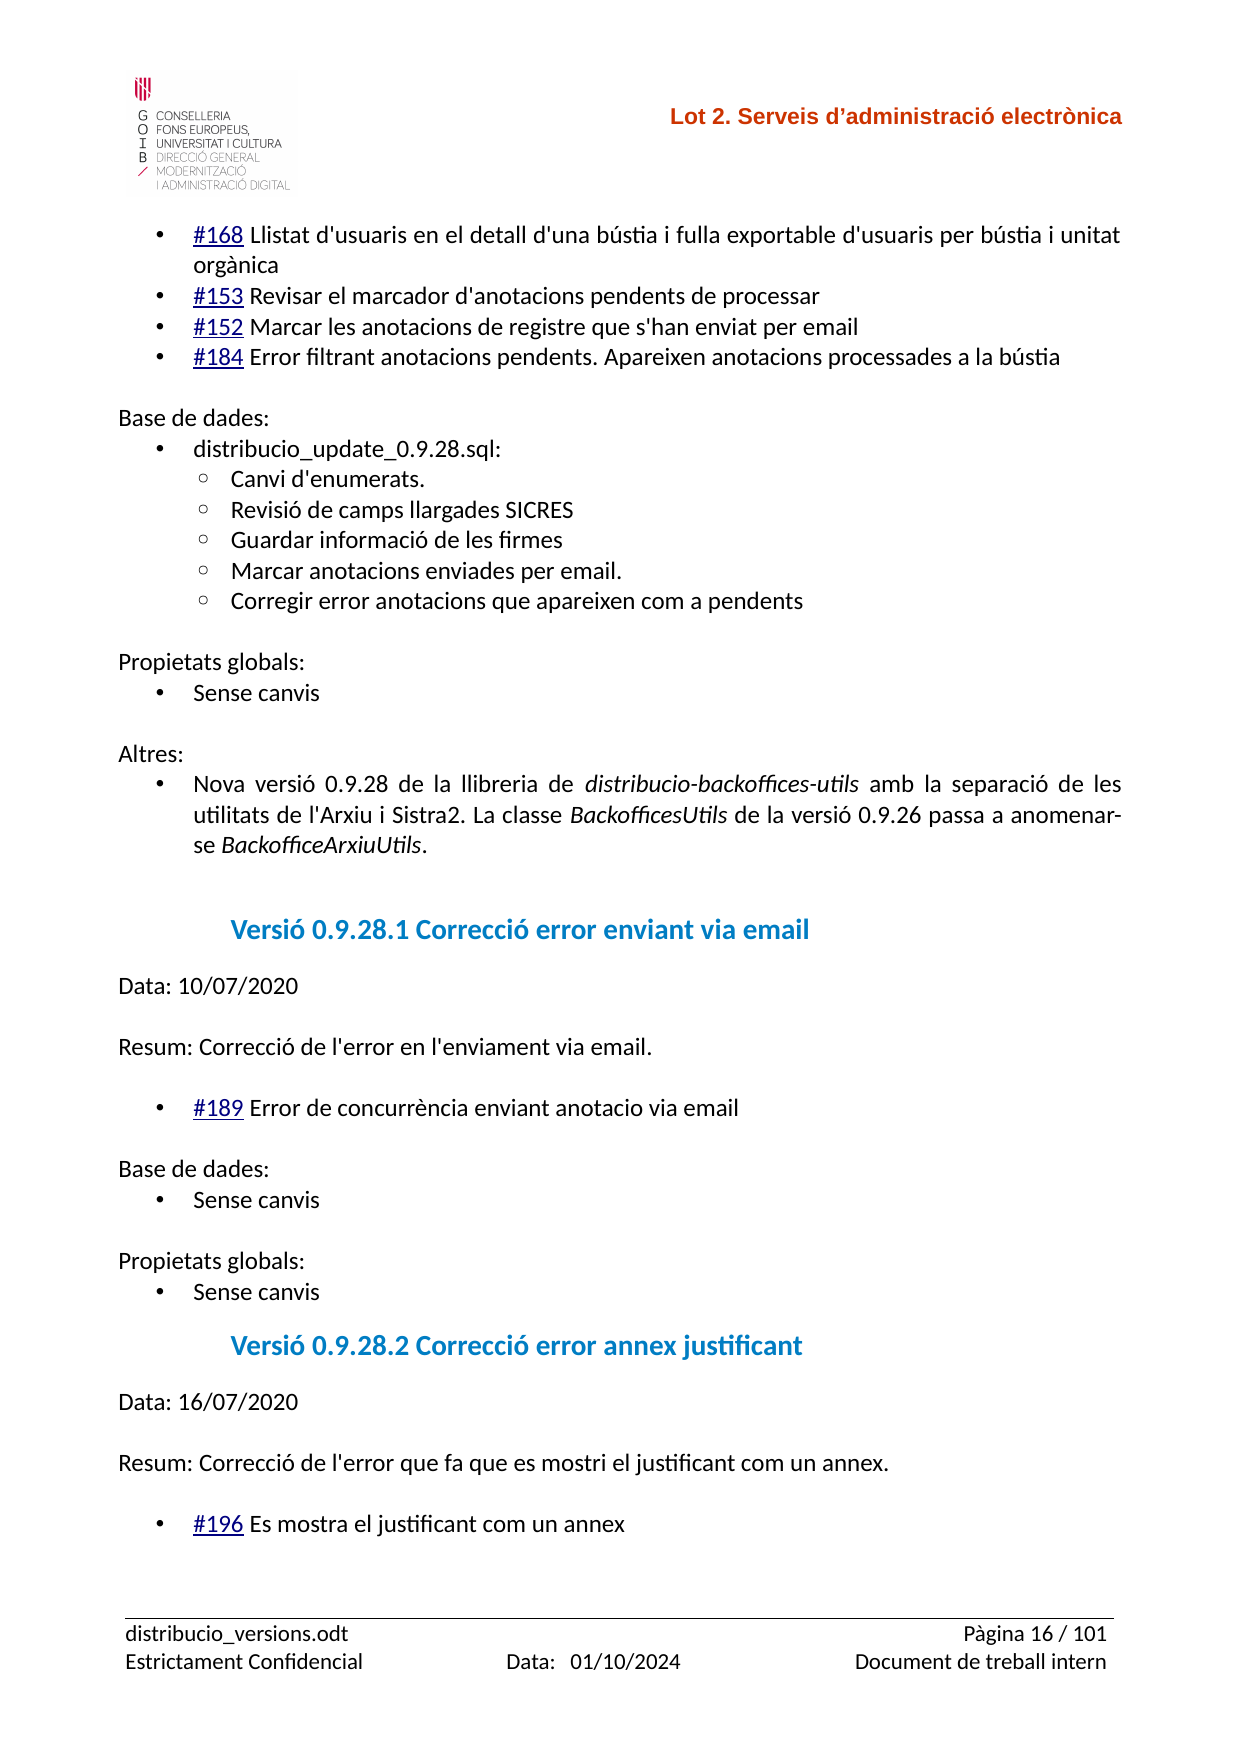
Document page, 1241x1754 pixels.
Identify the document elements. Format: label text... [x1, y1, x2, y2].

list Sense canvis [156, 1184, 1122, 1215]
text Base de dades: [118, 402, 1122, 433]
text Resum: Correcció de l'error en l'enviament via email. [118, 1032, 1122, 1062]
list Nova versió 0.9.28 de la llibreria de distribucio-backoffices-utils amb la separació de les utilitats de l'Arxiu i Sistra2. La classe BackofficesUtils de la versió 0.9.26 passa a anomenar-se BackofficeArxiuUtils. [156, 768, 1122, 860]
text Altres: [118, 738, 1122, 768]
list #153 Revisar el marcador d'anotacions pendents de processar [156, 280, 1122, 311]
text Resum: Correcció de l'error que fa que es mostri el justificant com un annex. [118, 1447, 1122, 1478]
list Guardar informació de les firmes [193, 524, 1122, 555]
list distribucio_update_0.9.28.sql: [156, 433, 1122, 463]
subtitle Versió 0.9.28.2 Correcció error annex justificant [153, 1327, 1122, 1362]
text Propietats globals: [118, 646, 1122, 677]
text Data: 10/07/2020 [118, 971, 1122, 1001]
list #168 Llistat d'usuaris en el detall d'una bústia i fulla exportable d'usuaris per bústia i unitat orgànica [156, 219, 1122, 280]
text Base de dades: [118, 1154, 1122, 1184]
subtitle Versió 0.9.28.1 Correcció error enviant via email [153, 911, 1122, 947]
list Canvi d'enumerats. [193, 463, 1122, 494]
list Corregir error anotacions que apareixen com a pendents [193, 585, 1122, 616]
list #189 Error de concurrència enviant anotacio via email [156, 1093, 1122, 1123]
picture [126, 70, 299, 197]
list Sense canvis [156, 1276, 1122, 1306]
list Sense canvis [156, 677, 1122, 707]
list #152 Marcar les anotacions de registre que s'han enviat per email [156, 311, 1122, 341]
list Revisió de camps llargades SICRES [193, 494, 1122, 524]
list #184 Error filtrant anotacions pendents. Apareixen anotacions processades a la bústia [156, 341, 1122, 372]
text Propietats globals: [118, 1245, 1122, 1276]
list #196 Es mostra el justificant com un annex [156, 1508, 1122, 1539]
text Data: 16/07/2020 [118, 1386, 1122, 1417]
list Marcar anotacions enviades per email. [193, 555, 1122, 585]
